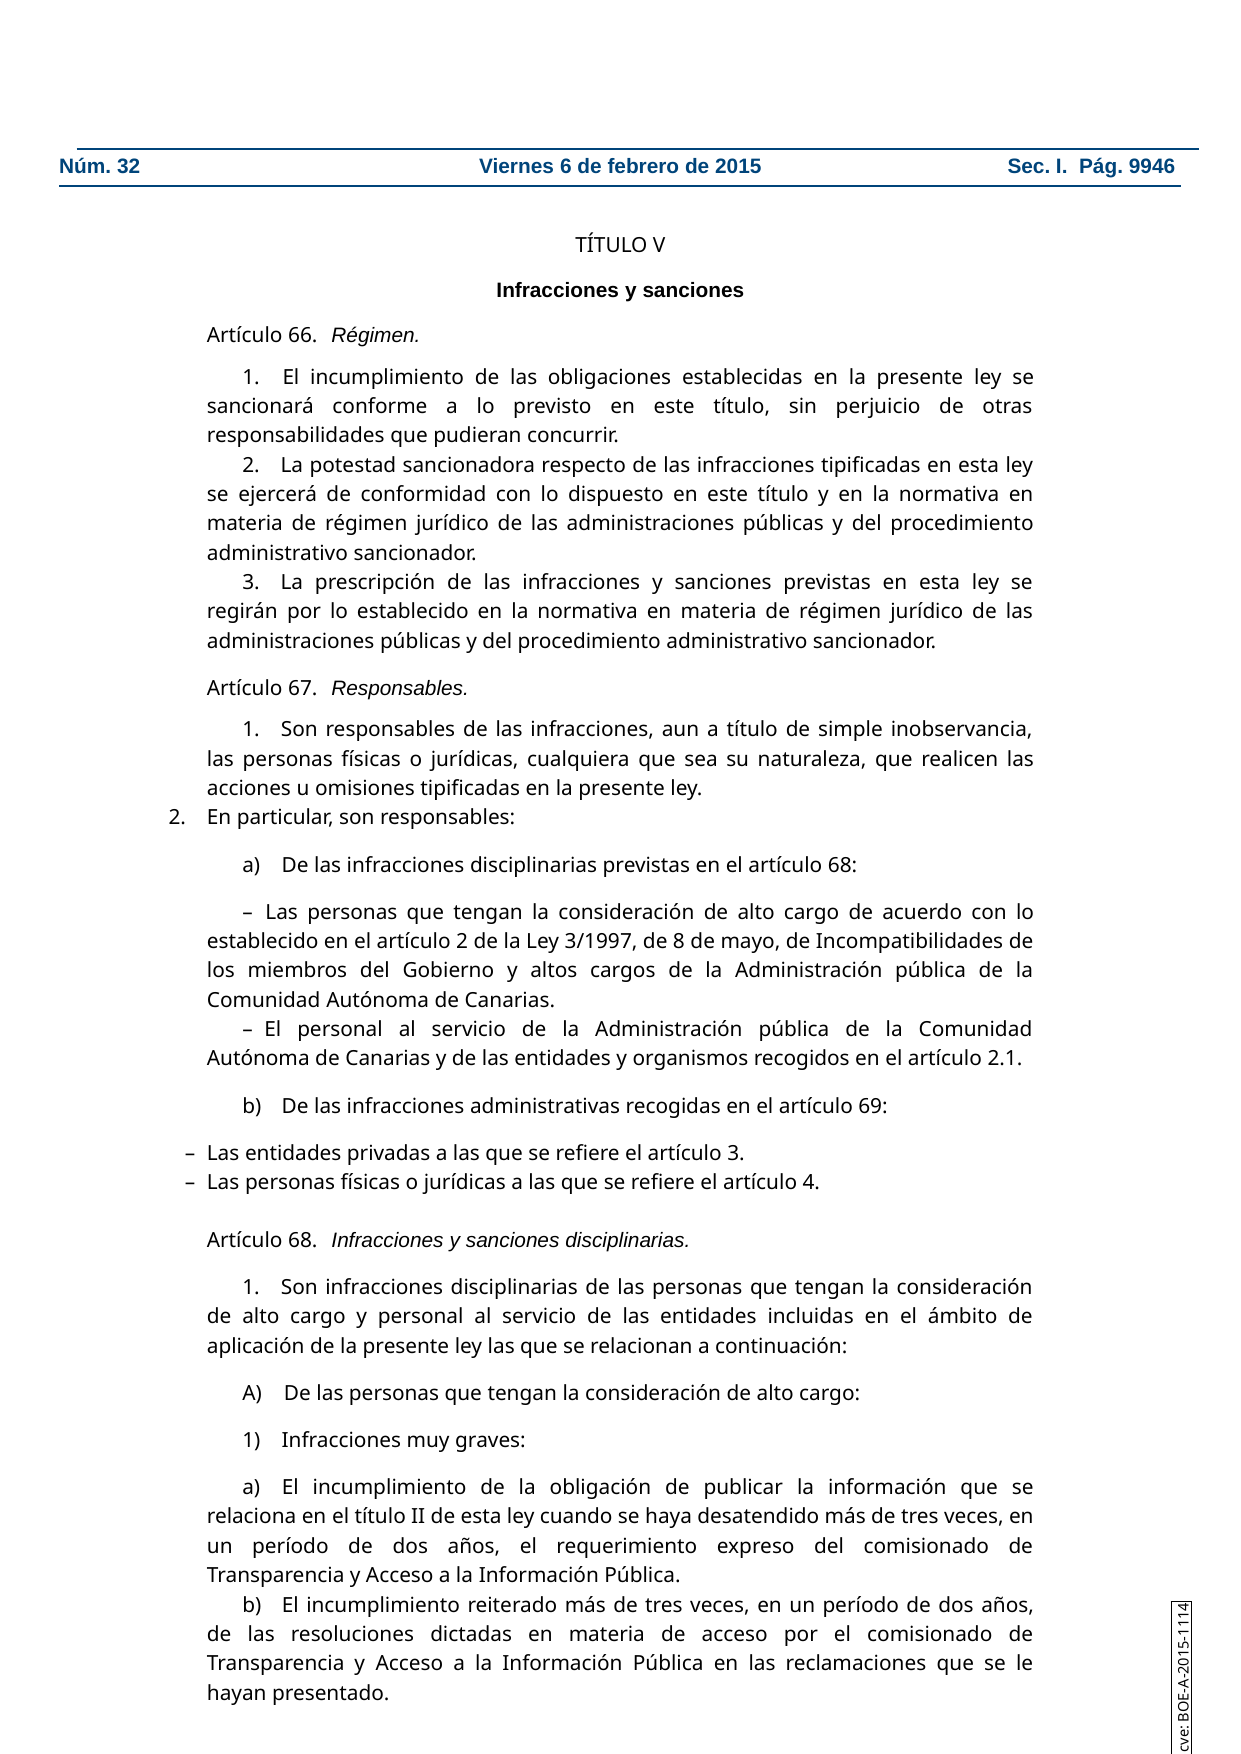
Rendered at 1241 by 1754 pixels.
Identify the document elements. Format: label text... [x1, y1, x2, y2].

list En particular, son responsables: [168, 802, 1198, 831]
text Artículo 66. Régimen. [207, 321, 1198, 349]
list Las personas físicas o jurídicas a las que se refiere el artículo 4. [184, 1167, 1198, 1196]
list La prescripción de las infracciones y sanciones previstas en esta ley se regirán por lo establecido en la normativa en materia de régimen jurídico de las administraciones públicas y del procedimiento administrativo sancionador. [207, 567, 1033, 654]
list La potestad sancionadora respecto de las infracciones tipificadas en esta ley se ejercerá de conformidad con lo dispuesto en este título y en la normativa en materia de régimen jurídico de las administraciones públicas y del procedimiento administrativo sancionador. [207, 450, 1034, 566]
list Son responsables de las infracciones, aun a título de simple inobservancia, las personas físicas o jurídicas, cualquiera que sea su naturaleza, que realicen las acciones u omisiones tipificadas en la presente ley. [207, 714, 1034, 801]
text Artículo 68. Infracciones y sanciones disciplinarias. [207, 1225, 1198, 1253]
subtitle Núm. 32 Viernes 6 de febrero de 2015 Sec. I. Pág. 9946 [59, 154, 1198, 178]
list El incumplimiento de la obligación de publicar la información que se relaciona en el título II de esta ley cuando se haya desatendido más de tres veces, en un período de dos años, el requerimiento expreso del comisionado de Transparencia y Acceso a la Información Pública. [207, 1472, 1034, 1589]
list Las personas que tengan la consideración de alto cargo de acuerdo con lo establecido en el artículo 2 de la Ley 3/1997, de 8 de mayo, de Incompatibilidades de los miembros del Gobierno y altos cargos de la Administración pública de la Comunidad Autónoma de Canarias. [207, 897, 1034, 1013]
list De las infracciones administrativas recogidas en el artículo 69: [242, 1091, 1198, 1119]
list Las entidades privadas a las que se refiere el artículo 3. [184, 1138, 1198, 1166]
list Son infracciones disciplinarias de las personas que tengan la consideración de alto cargo y personal al servicio de las entidades incluidas en el ámbito de aplicación de la presente ley las que se relacionan a continuación: [207, 1272, 1033, 1359]
text Infracciones y sanciones [42, 278, 1198, 302]
list El personal al servicio de la Administración pública de la Comunidad Autónoma de Canarias y de las entidades y organismos recogidos en el artículo 2.1. [207, 1014, 1034, 1072]
list De las infracciones disciplinarias previstas en el artículo 68: [242, 850, 1198, 878]
list De las personas que tengan la consideración de alto cargo: [242, 1378, 1198, 1406]
list El incumplimiento reiterado más de tres veces, en un período de dos años, de las resoluciones dictadas en materia de acceso por el comisionado de Transparencia y Acceso a la Información Pública en las reclamaciones que se le hayan presentado. [207, 1590, 1034, 1706]
list Infracciones muy graves: [242, 1425, 1198, 1454]
text Artículo 67. Responsables. [207, 673, 1198, 702]
list cve: BOE-A-2015-1114 [1173, 1603, 1191, 1752]
text TÍTULO V [42, 231, 1198, 259]
list El incumplimiento de las obligaciones establecidas en la presente ley se sancionará conforme a lo previsto en este título, sin perjuicio de otras responsabilidades que pudieran concurrir. [207, 362, 1034, 449]
